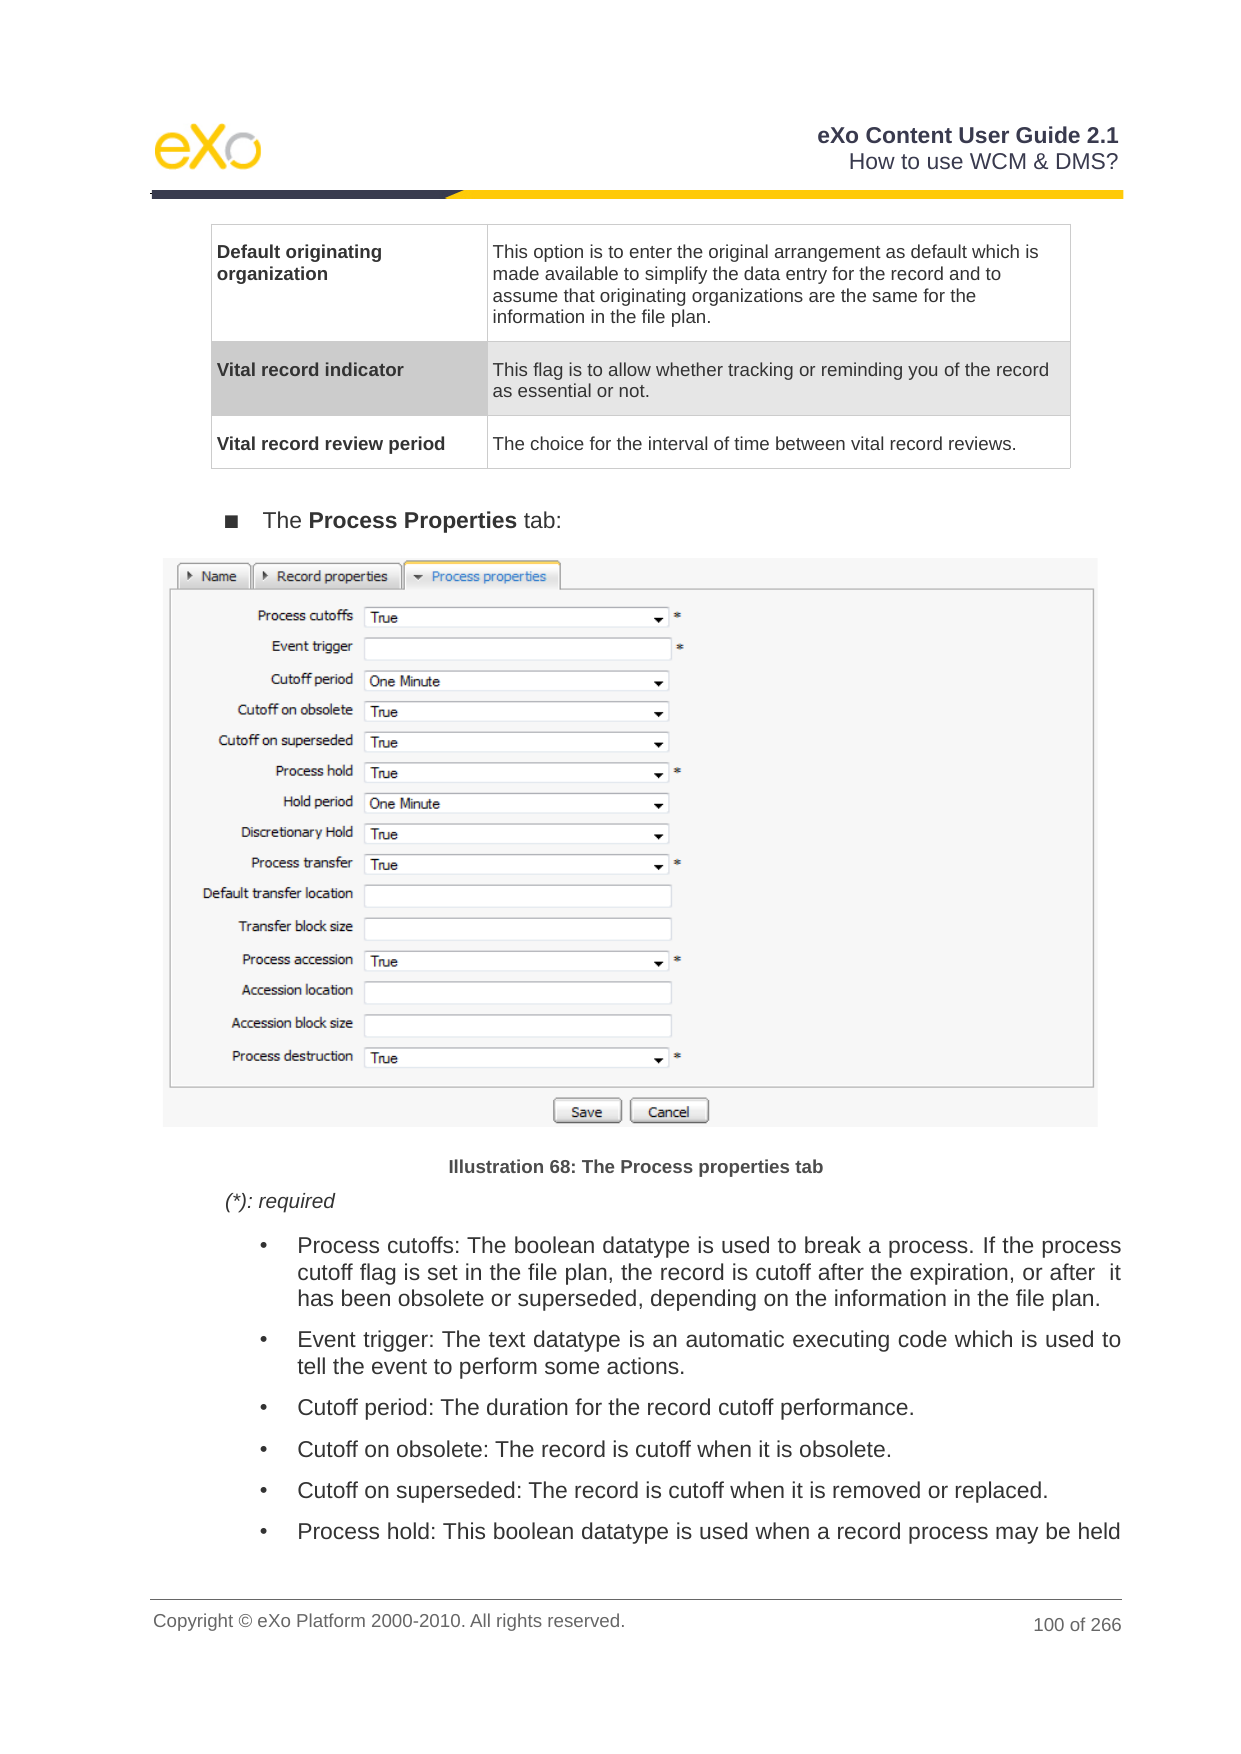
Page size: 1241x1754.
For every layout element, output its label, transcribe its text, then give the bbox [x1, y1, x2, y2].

picture [151, 190, 1124, 199]
list (*): required [187, 1153, 1122, 1213]
list Illustration 69: The Process properties tab [163, 1153, 1109, 1177]
list Cutoff on obsolete: The record is cutoff when it is obsolete. [259, 1436, 1122, 1462]
picture [162, 558, 1098, 1127]
table_cell Default originating organization [212, 225, 487, 341]
list Cutoff period: The duration for the record cutoff performance. [259, 1394, 1122, 1421]
table_cell Vital record indicator [212, 342, 487, 415]
table_cell Vital record review period [212, 416, 487, 468]
picture [155, 123, 262, 170]
list Process hold: This boolean datatype is used when a record process may be held [259, 1518, 1122, 1544]
table_cell This flag is to allow whether tracking or reminding you of the record as essential or not. [488, 342, 1070, 415]
list Process cutoffs: The boolean datatype is used to break a process. If the process cutoff flag is set in the file plan, the record is cutoff after the expiration, or after it has been obsolete or superseded, depending on the information in the file plan. [259, 1232, 1122, 1311]
list Event trigger: The text datatype is an automatic executing code which is used to tell the event to perform some actions. [259, 1326, 1122, 1379]
list The Process Properties tab: [225, 507, 1122, 533]
list Cutoff on superseded: The record is cutoff when it is removed or replaced. [259, 1477, 1122, 1503]
table_cell The choice for the interval of time between vital record reviews. [488, 416, 1070, 468]
table_cell This option is to enter the original arrangement as default which is made available to simplify the data entry for the record and to assume that originating organizations are the same for the information in the file plan. [488, 225, 1070, 341]
